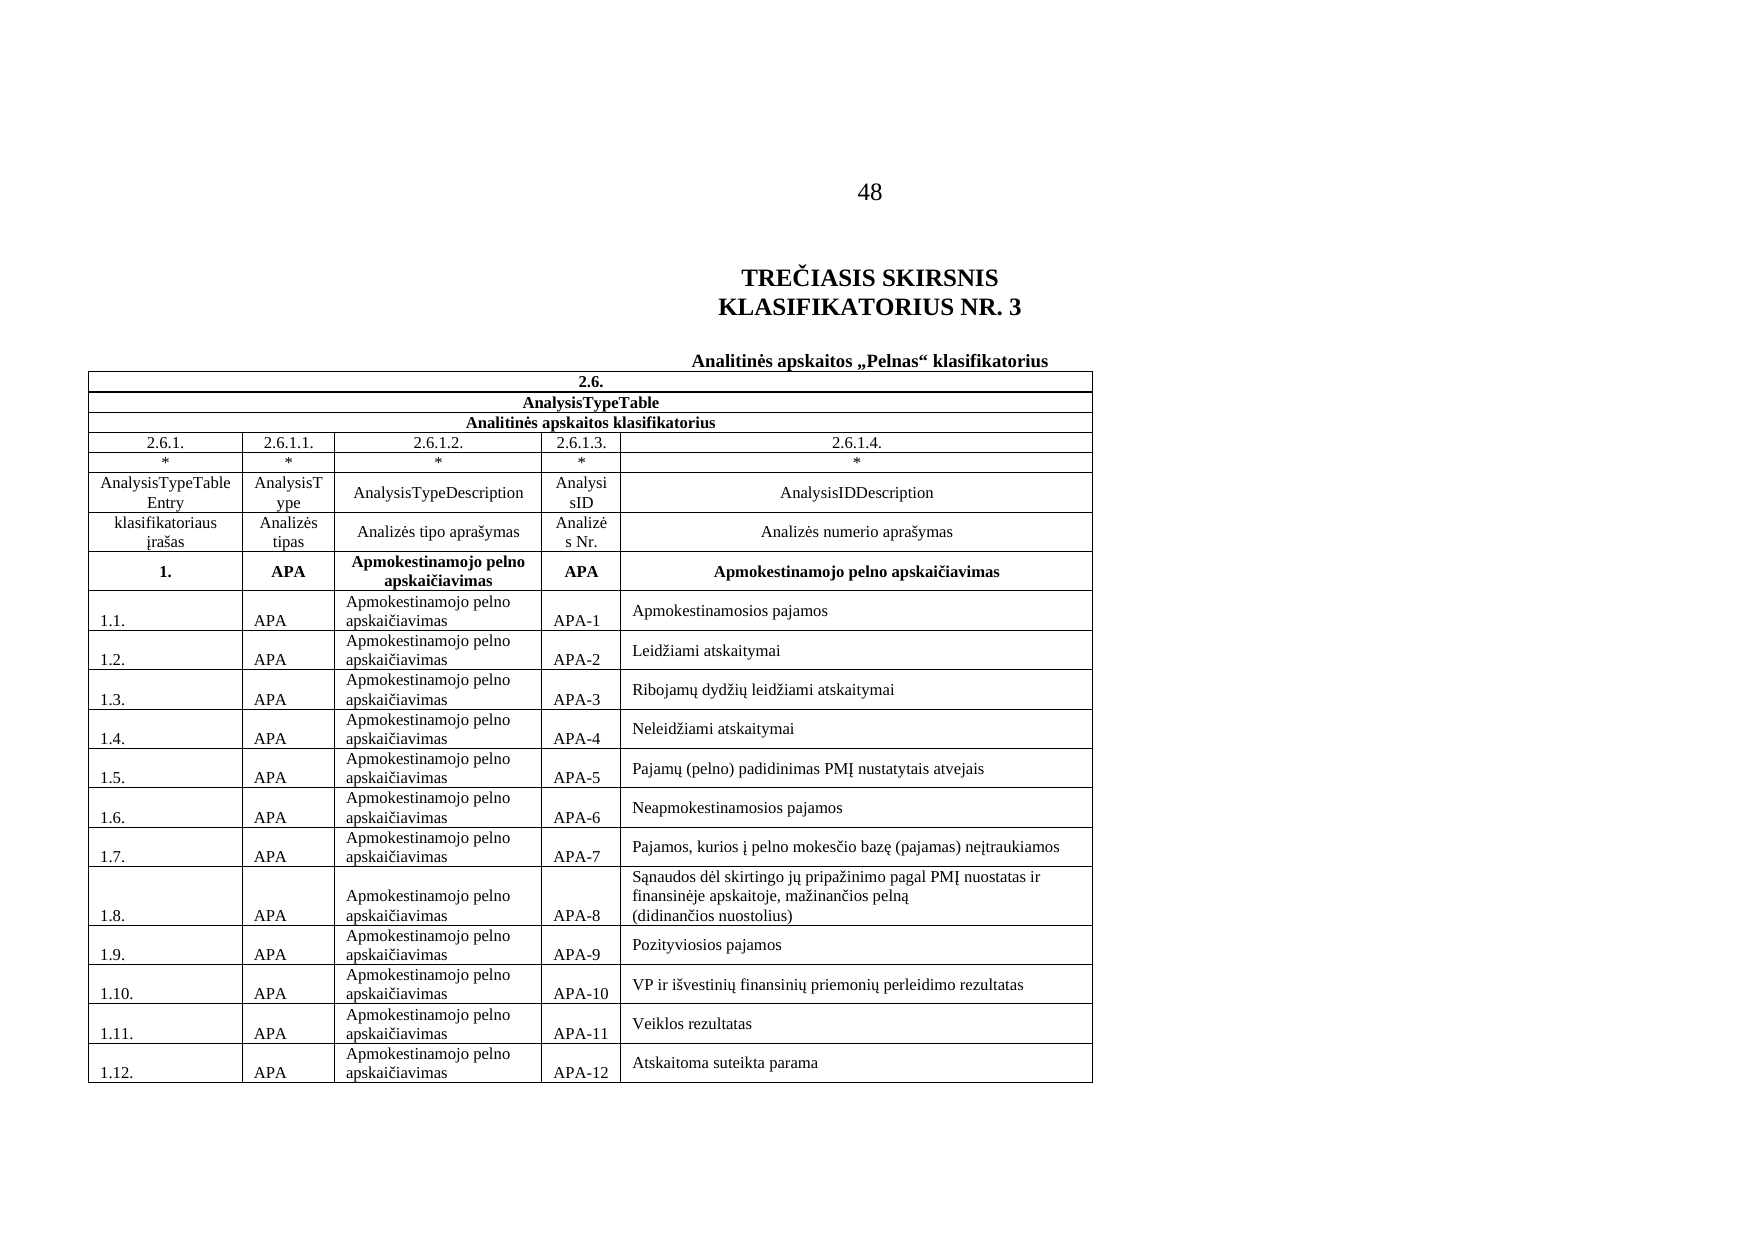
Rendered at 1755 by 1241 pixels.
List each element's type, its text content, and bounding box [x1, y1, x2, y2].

table_cell * [542, 453, 620, 472]
table_cell APA-9 [542, 926, 620, 964]
table_cell Apmokestinamojo pelno apskaičiavimas [335, 926, 541, 964]
table_cell Apmokestinamojo pelno apskaičiavimas [335, 749, 541, 787]
text Analitinės apskaitos „Pelnas“ klasifikatorius [89, 350, 1651, 371]
table_cell APA [243, 828, 334, 866]
table_cell APA-4 [542, 710, 620, 748]
table_cell 1.10. [89, 965, 242, 1003]
table_cell APA [243, 670, 334, 708]
table_cell APA [542, 552, 620, 590]
table_cell Apmokestinamojo pelno apskaičiavimas [335, 965, 541, 1003]
table_cell APA-10 [542, 965, 620, 1003]
table_cell Analizės tipas [243, 513, 334, 551]
table_cell Sąnaudos dėl skirtingo jų pripažinimo pagal PMĮ nuostatas ir finansinėje apskaitoje, mažinančios pelną (didinančios nuostolius) [621, 867, 1092, 924]
table_cell APA-11 [542, 1004, 620, 1043]
table_cell 1.5. [89, 749, 242, 787]
table_cell AnalysisTypeDescription [335, 473, 541, 512]
table_cell Veiklos rezultatas [621, 1004, 1092, 1043]
table_cell Apmokestinamojo pelno apskaičiavimas [335, 867, 541, 924]
table_cell Pozityviosios pajamos [621, 926, 1092, 964]
table_cell APA-6 [542, 788, 620, 827]
table_cell APA [243, 552, 334, 590]
table_cell Apmokestinamojo pelno apskaičiavimas [335, 1004, 541, 1043]
table_cell APA-12 [542, 1044, 620, 1082]
table_cell Apmokestinamosios pajamos [621, 591, 1092, 630]
table_cell APA-3 [542, 670, 620, 708]
table_cell 1.9. [89, 926, 242, 964]
table_cell AnalysisTypeTableEntry [89, 473, 242, 512]
table_cell AnalysisID [542, 473, 620, 512]
table_header 2.6. [89, 372, 1092, 391]
table_cell APA-8 [542, 867, 620, 924]
table_cell 1.7. [89, 828, 242, 866]
table_cell APA [243, 710, 334, 748]
table_cell VP ir išvestinių finansinių priemonių perleidimo rezultatas [621, 965, 1092, 1003]
table_cell Apmokestinamojo pelno apskaičiavimas [335, 552, 541, 590]
table_cell 2.6.1.1. [243, 433, 334, 452]
table_cell klasifikatoriaus įrašas [89, 513, 242, 551]
table_cell 2.6.1. [89, 433, 242, 452]
table_cell APA [243, 1004, 334, 1043]
table_cell Analitinės apskaitos klasifikatorius [89, 413, 1092, 432]
table_cell Analizės tipo aprašymas [335, 513, 541, 551]
table_cell Apmokestinamojo pelno apskaičiavimas [335, 670, 541, 708]
table_cell AnalysisTypeTable [89, 393, 1092, 412]
table_cell APA [243, 631, 334, 669]
table_cell Neapmokestinamosios pajamos [621, 788, 1092, 827]
table_cell Apmokestinamojo pelno apskaičiavimas [621, 552, 1092, 590]
table_cell 1.3. [89, 670, 242, 708]
table_cell Apmokestinamojo pelno apskaičiavimas [335, 788, 541, 827]
table_cell APA [243, 1044, 334, 1082]
table_cell Apmokestinamojo pelno apskaičiavimas [335, 1044, 541, 1082]
table_cell 1.1. [89, 591, 242, 630]
table_cell Apmokestinamojo pelno apskaičiavimas [335, 631, 541, 669]
table_cell 1. [89, 552, 242, 590]
table_cell 1.11. [89, 1004, 242, 1043]
table_cell Analizės Nr. [542, 513, 620, 551]
table_cell Atskaitoma suteikta parama [621, 1044, 1092, 1082]
text TREČIASIS SKIRSNIS [89, 263, 1651, 292]
table_cell Pajamos, kurios į pelno mokesčio bazę (pajamas) neįtraukiamos [621, 828, 1092, 866]
table_cell APA [243, 591, 334, 630]
table_cell Apmokestinamojo pelno apskaičiavimas [335, 591, 541, 630]
table_cell APA-2 [542, 631, 620, 669]
table_cell APA [243, 867, 334, 924]
table_cell * [335, 453, 541, 472]
table_cell 1.2. [89, 631, 242, 669]
table_cell 2.6.1.3. [542, 433, 620, 452]
table_cell Pajamų (pelno) padidinimas PMĮ nustatytais atvejais [621, 749, 1092, 787]
table_cell Leidžiami atskaitymai [621, 631, 1092, 669]
table_cell 2.6.1.4. [621, 433, 1092, 452]
table_cell AnalysisIDDescription [621, 473, 1092, 512]
table_cell Apmokestinamojo pelno apskaičiavimas [335, 710, 541, 748]
table_cell APA-1 [542, 591, 620, 630]
table_cell APA-5 [542, 749, 620, 787]
table_cell * [621, 453, 1092, 472]
text KLASIFIKATORIUS NR. 3 [89, 292, 1651, 321]
table_cell Neleidžiami atskaitymai [621, 710, 1092, 748]
table_cell APA [243, 788, 334, 827]
table_cell 1.4. [89, 710, 242, 748]
table_cell 2.6.1.2. [335, 433, 541, 452]
table_cell * [243, 453, 334, 472]
table_cell 1.12. [89, 1044, 242, 1082]
table_cell APA [243, 749, 334, 787]
table_cell 1.8. [89, 867, 242, 924]
table_cell 1.6. [89, 788, 242, 827]
table_cell APA [243, 965, 334, 1003]
table_cell Analizės numerio aprašymas [621, 513, 1092, 551]
table_cell AnalysisType [243, 473, 334, 512]
table_cell APA-7 [542, 828, 620, 866]
table_cell Ribojamų dydžių leidžiami atskaitymai [621, 670, 1092, 708]
table_cell * [89, 453, 242, 472]
table_cell APA [243, 926, 334, 964]
table_cell Apmokestinamojo pelno apskaičiavimas [335, 828, 541, 866]
